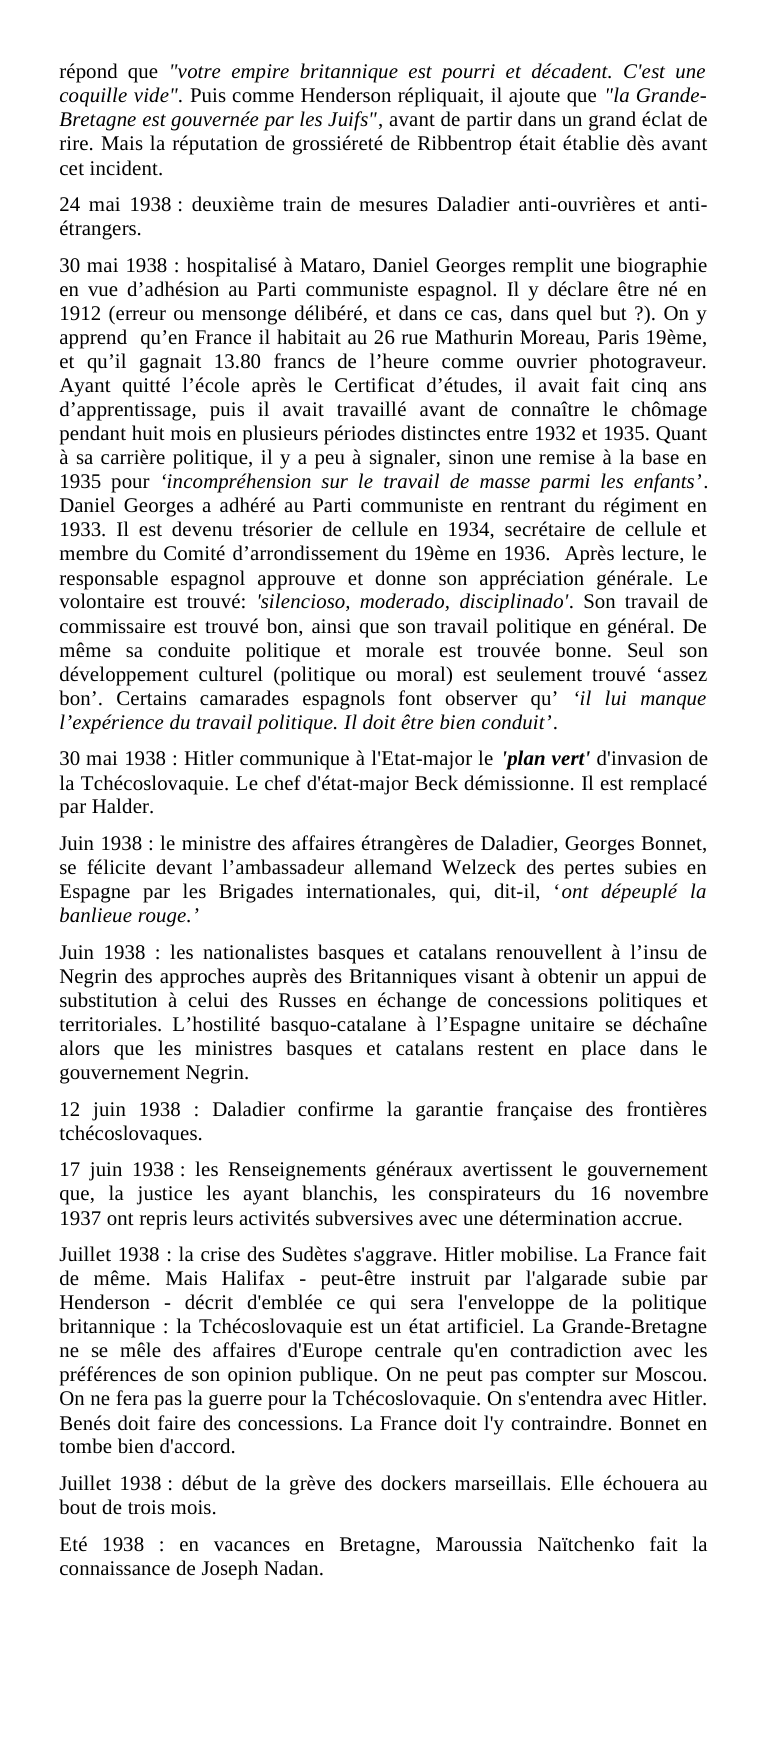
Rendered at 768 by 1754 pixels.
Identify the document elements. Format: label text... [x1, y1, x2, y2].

text 17 juin 1938 : les Renseignements généraux avertissent le gouvernement que, la justice les ayant blanchis, les conspirateurs du 16 novembre 1937 ont repris leurs activités subversives avec une détermination accrue. [59, 1157, 709, 1229]
text Juillet 1938 : la crise des Sudètes s'aggrave. Hitler mobilise. La France fait de même. Mais Halifax - peut-être instruit par l'algarade subie par Henderson - décrit d'emblée ce qui sera l'enveloppe de la politique britannique : la Tchécoslovaquie est un état artificiel. La Grande-Bretagne ne se mêle des affaires d'Europe centrale qu'en contradiction avec les préférences de son opinion publique. On ne peut pas compter sur Moscou. On ne fera pas la guerre pour la Tchécoslovaquie. On s'entendra avec Hitler. Benés doit faire des concessions. La France doit l'y contraindre. Bonnet en tombe bien d'accord. [59, 1242, 709, 1458]
text 24 mai 1938 : deuxième train de mesures Daladier anti-ouvrières et anti-étrangers. [59, 192, 709, 240]
text répond que "votre empire britannique est pourri et décadent. C'est une coquille vide". Puis comme Henderson répliquait, il ajoute que "la Grande-Bretagne est gouvernée par les Juifs", avant de partir dans un grand éclat de rire. Mais la réputation de grossiéreté de Ribbentrop était établie dès avant cet incident. [59, 59, 709, 179]
text Juin 1938 : le ministre des affaires étrangères de Daladier, Georges Bonnet, se félicite devant l’ambassadeur allemand Welzeck des pertes subies en Espagne par les Brigades internationales, qui, dit-il, ‘ont dépeuplé la banlieue rouge.’ [59, 831, 709, 927]
text 30 mai 1938 : Hitler communique à l'Etat-major le 'plan vert' d'invasion de la Tchécoslovaquie. Le chef d'état-major Beck démissionne. Il est remplacé par Halder. [59, 746, 709, 818]
text Juin 1938 : les nationalistes basques et catalans renouvellent à l’insu de Negrin des approches auprès des Britanniques visant à obtenir un appui de substitution à celui des Russes en échange de concessions politiques et territoriales. L’hostilité basquo-catalane à l’Espagne unitaire se déchaîne alors que les ministres basques et catalans restent en place dans le gouvernement Negrin. [59, 940, 709, 1084]
text 12 juin 1938 : Daladier confirme la garantie française des frontières tchécoslovaques. [59, 1097, 709, 1145]
text Eté 1938 : en vacances en Bretagne, Maroussia Naïtchenko fait la connaissance de Joseph Nadan. [59, 1532, 709, 1580]
text Juillet 1938 : début de la grève des dockers marseillais. Elle échouera au bout de trois mois. [59, 1471, 709, 1519]
text 30 mai 1938 : hospitalisé à Mataro, Daniel Georges remplit une biographie en vue d’adhésion au Parti communiste espagnol. Il y déclare être né en 1912 (erreur ou mensonge délibéré, et dans ce cas, dans quel but ?). On y apprend qu’en France il habitait au 26 rue Mathurin Moreau, Paris 19ème, et qu’il gagnait 13.80 francs de l’heure comme ouvrier photograveur. Ayant quitté l’école après le Certificat d’études, il avait fait cinq ans d’apprentissage, puis il avait travaillé avant de connaître le chômage pendant huit mois en plusieurs périodes distinctes entre 1932 et 1935. Quant à sa carrière politique, il y a peu à signaler, sinon une remise à la base en 1935 pour ‘incompréhension sur le travail de masse parmi les enfants’. Daniel Georges a adhéré au Parti communiste en rentrant du régiment en 1933. Il est devenu trésorier de cellule en 1934, secrétaire de cellule et membre du Comité d’arrondissement du 19ème en 1936. Après lecture, le responsable espagnol approuve et donne son appréciation générale. Le volontaire est trouvé: 'silencioso, moderado, disciplinado'. Son travail de commissaire est trouvé bon, ainsi que son travail politique en général. De même sa conduite politique et morale est trouvée bonne. Seul son développement culturel (politique ou moral) est seulement trouvé ‘assez bon’. Certains camarades espagnols font observer qu’ ‘il lui manque l’expérience du travail politique. Il doit être bien conduit’. [59, 252, 709, 734]
